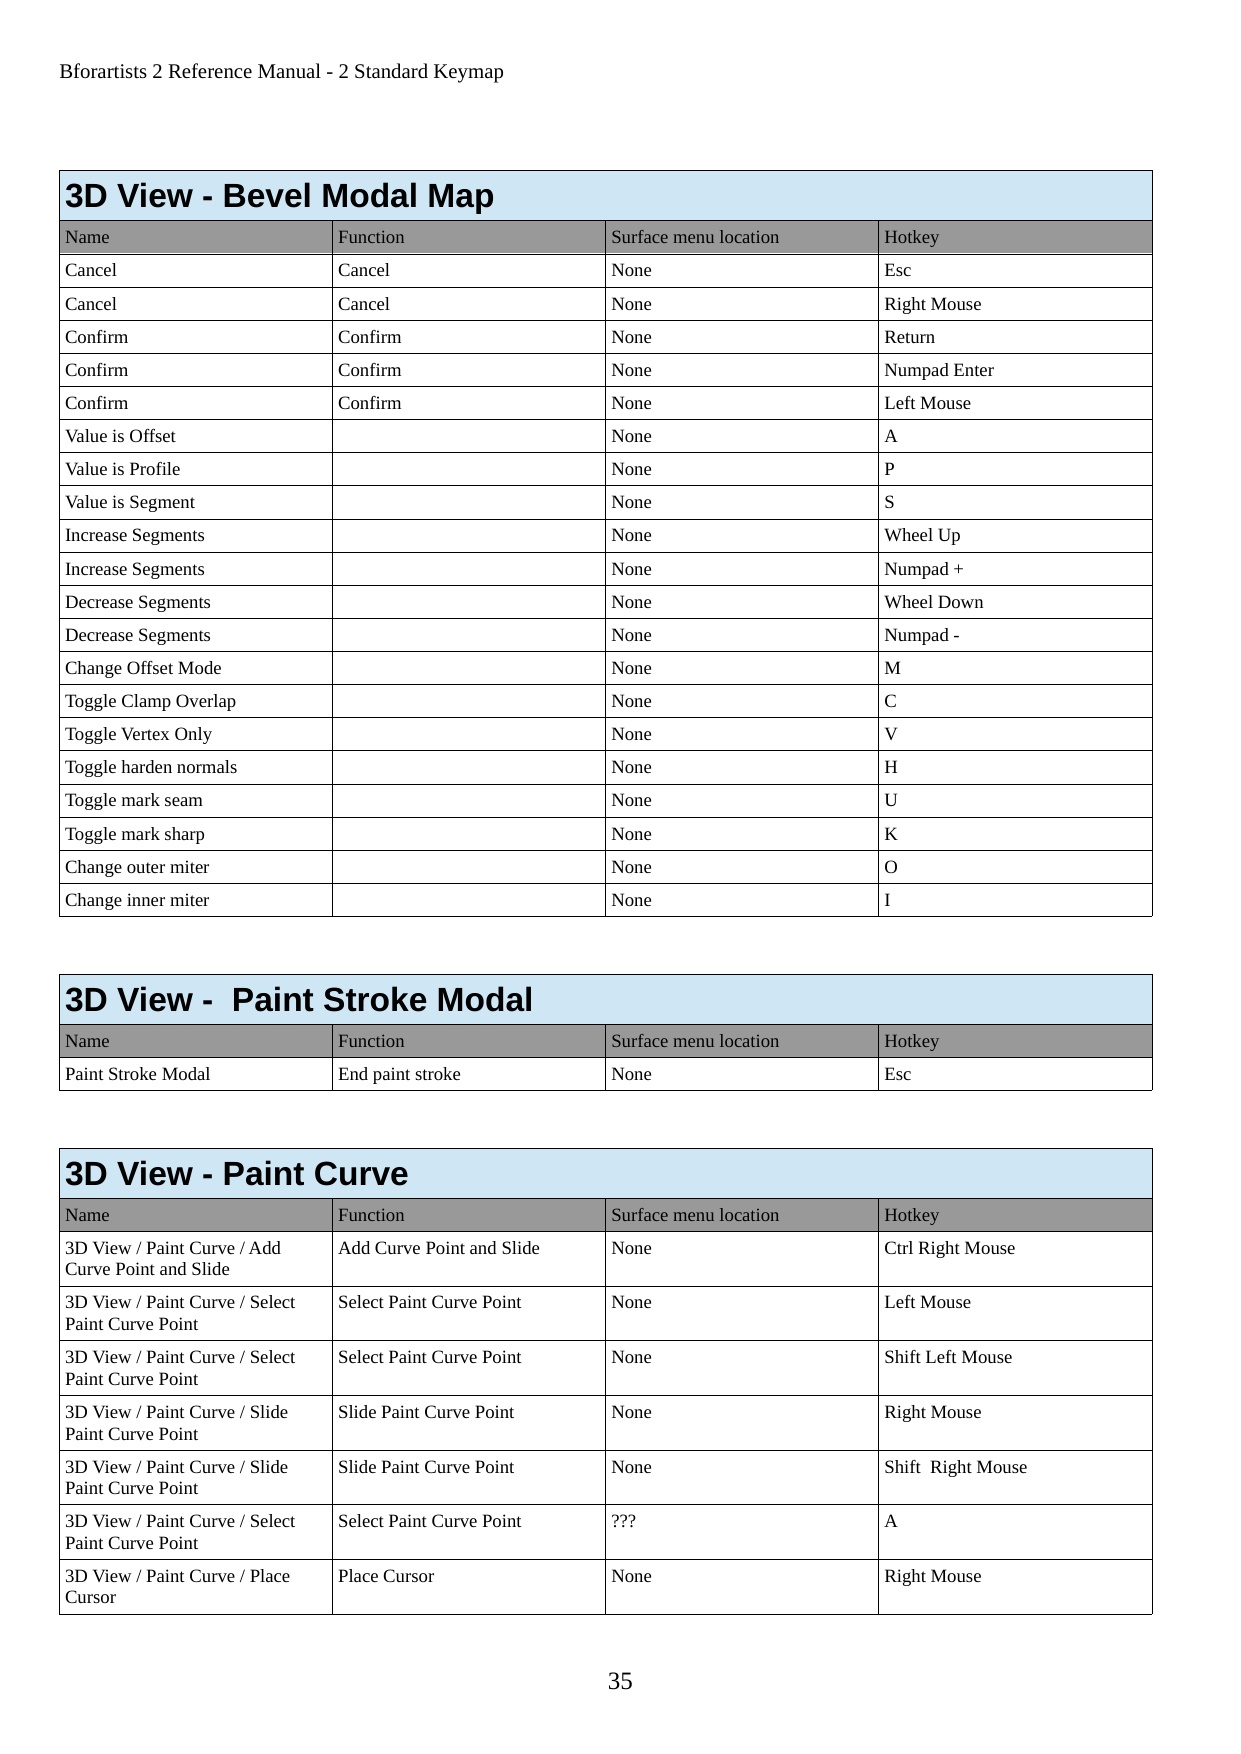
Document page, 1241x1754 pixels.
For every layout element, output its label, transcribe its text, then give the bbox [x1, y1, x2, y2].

table_cell None [606, 1396, 878, 1450]
table_cell A [879, 420, 1152, 452]
table_cell Hotkey [879, 221, 1152, 253]
table_cell M [879, 652, 1152, 684]
table_cell H [879, 751, 1152, 783]
table_cell None [606, 486, 878, 518]
table_cell None [606, 785, 878, 817]
table_cell [333, 718, 605, 750]
table_cell Hotkey [879, 1025, 1152, 1057]
table_cell Change Offset Mode [60, 652, 332, 684]
table_cell 3D View / Paint Curve / Select Paint Curve Point [60, 1341, 332, 1395]
table_cell Name [60, 1025, 332, 1057]
table_cell None [606, 453, 878, 485]
table_cell Surface menu location [606, 1199, 878, 1231]
table_cell [333, 553, 605, 585]
table_cell [333, 420, 605, 452]
table_cell O [879, 851, 1152, 883]
table_cell A [879, 1505, 1152, 1559]
table_cell Decrease Segments [60, 619, 332, 651]
table_cell Cancel [333, 255, 605, 287]
table_cell [333, 785, 605, 817]
table_cell End paint stroke [333, 1058, 605, 1090]
table_cell Place Cursor [333, 1560, 605, 1614]
table_cell [333, 619, 605, 651]
table_cell [333, 851, 605, 883]
table_cell Confirm [333, 321, 605, 353]
table_cell I [879, 884, 1152, 916]
table_header 3D View - Paint Curve [60, 1149, 1152, 1198]
table_cell Decrease Segments [60, 586, 332, 618]
table_cell None [606, 321, 878, 353]
table_cell Left Mouse [879, 387, 1152, 419]
table_cell Increase Segments [60, 520, 332, 552]
table_cell ??? [606, 1505, 878, 1559]
table_cell Confirm [60, 387, 332, 419]
table_cell Confirm [333, 354, 605, 386]
table_cell [333, 884, 605, 916]
table_cell Wheel Up [879, 520, 1152, 552]
table_cell Function [333, 1025, 605, 1057]
table_cell Toggle harden normals [60, 751, 332, 783]
table_cell [333, 652, 605, 684]
table_cell Name [60, 221, 332, 253]
table_cell 3D View / Paint Curve / Add Curve Point and Slide [60, 1232, 332, 1286]
table_cell Right Mouse [879, 288, 1152, 320]
table_cell Right Mouse [879, 1396, 1152, 1450]
table_cell Select Paint Curve Point [333, 1341, 605, 1395]
table_cell 3D View / Paint Curve / Slide Paint Curve Point [60, 1396, 332, 1450]
table_cell Slide Paint Curve Point [333, 1451, 605, 1504]
table_cell Cancel [333, 288, 605, 320]
table_cell Value is Profile [60, 453, 332, 485]
table_cell Paint Stroke Modal [60, 1058, 332, 1090]
table_cell None [606, 884, 878, 916]
table_cell Esc [879, 255, 1152, 287]
table_cell Wheel Down [879, 586, 1152, 618]
table_cell Cancel [60, 255, 332, 287]
table_cell P [879, 453, 1152, 485]
table_cell Esc [879, 1058, 1152, 1090]
table_cell None [606, 354, 878, 386]
table_cell Slide Paint Curve Point [333, 1396, 605, 1450]
table_cell None [606, 387, 878, 419]
table_cell Increase Segments [60, 553, 332, 585]
table_cell [333, 486, 605, 518]
table_cell Function [333, 221, 605, 253]
table_cell Confirm [333, 387, 605, 419]
table_cell 3D View / Paint Curve / Place Cursor [60, 1560, 332, 1614]
table_cell Cancel [60, 288, 332, 320]
table_cell Right Mouse [879, 1560, 1152, 1614]
table_cell [333, 751, 605, 783]
table_cell Numpad - [879, 619, 1152, 651]
table_cell Toggle Clamp Overlap [60, 685, 332, 717]
table_cell None [606, 420, 878, 452]
table_cell V [879, 718, 1152, 750]
table_cell None [606, 255, 878, 287]
table_cell 3D View / Paint Curve / Select Paint Curve Point [60, 1287, 332, 1340]
table_cell [333, 453, 605, 485]
table_cell Select Paint Curve Point [333, 1287, 605, 1340]
table_cell None [606, 718, 878, 750]
table_cell None [606, 1341, 878, 1395]
table_cell None [606, 685, 878, 717]
table_cell None [606, 553, 878, 585]
table_cell Toggle Vertex Only [60, 718, 332, 750]
table_cell Ctrl Right Mouse [879, 1232, 1152, 1286]
table_cell Add Curve Point and Slide [333, 1232, 605, 1286]
table_cell Surface menu location [606, 1025, 878, 1057]
table_cell Left Mouse [879, 1287, 1152, 1340]
table_cell Change inner miter [60, 884, 332, 916]
table_cell [333, 586, 605, 618]
table_cell Numpad + [879, 553, 1152, 585]
table_cell Value is Segment [60, 486, 332, 518]
table_cell None [606, 1560, 878, 1614]
table_cell 3D View / Paint Curve / Slide Paint Curve Point [60, 1451, 332, 1504]
table_cell None [606, 1058, 878, 1090]
table_cell None [606, 851, 878, 883]
table_cell None [606, 818, 878, 850]
table_cell Function [333, 1199, 605, 1231]
table_cell Shift Left Mouse [879, 1341, 1152, 1395]
table_cell None [606, 619, 878, 651]
table_cell S [879, 486, 1152, 518]
table_cell 3D View / Paint Curve / Select Paint Curve Point [60, 1505, 332, 1559]
table_cell [333, 520, 605, 552]
table_cell K [879, 818, 1152, 850]
table_cell None [606, 652, 878, 684]
table_cell Toggle mark sharp [60, 818, 332, 850]
table_header 3D View - Bevel Modal Map [60, 171, 1152, 220]
table_cell Hotkey [879, 1199, 1152, 1231]
table_cell None [606, 520, 878, 552]
table_cell None [606, 1287, 878, 1340]
table_cell [333, 685, 605, 717]
table_cell [333, 818, 605, 850]
table_cell None [606, 1451, 878, 1504]
table_cell U [879, 785, 1152, 817]
table_cell Select Paint Curve Point [333, 1505, 605, 1559]
table_cell Change outer miter [60, 851, 332, 883]
table_cell Toggle mark seam [60, 785, 332, 817]
table_cell None [606, 288, 878, 320]
table_cell Name [60, 1199, 332, 1231]
table_cell Return [879, 321, 1152, 353]
table_cell None [606, 1232, 878, 1286]
table_cell None [606, 751, 878, 783]
table_cell C [879, 685, 1152, 717]
table_cell Surface menu location [606, 221, 878, 253]
table_cell Numpad Enter [879, 354, 1152, 386]
table_cell Value is Offset [60, 420, 332, 452]
table_cell Confirm [60, 321, 332, 353]
table_cell Shift Right Mouse [879, 1451, 1152, 1504]
table_cell None [606, 586, 878, 618]
table_header 3D View - Paint Stroke Modal [60, 975, 1152, 1024]
table_cell Confirm [60, 354, 332, 386]
